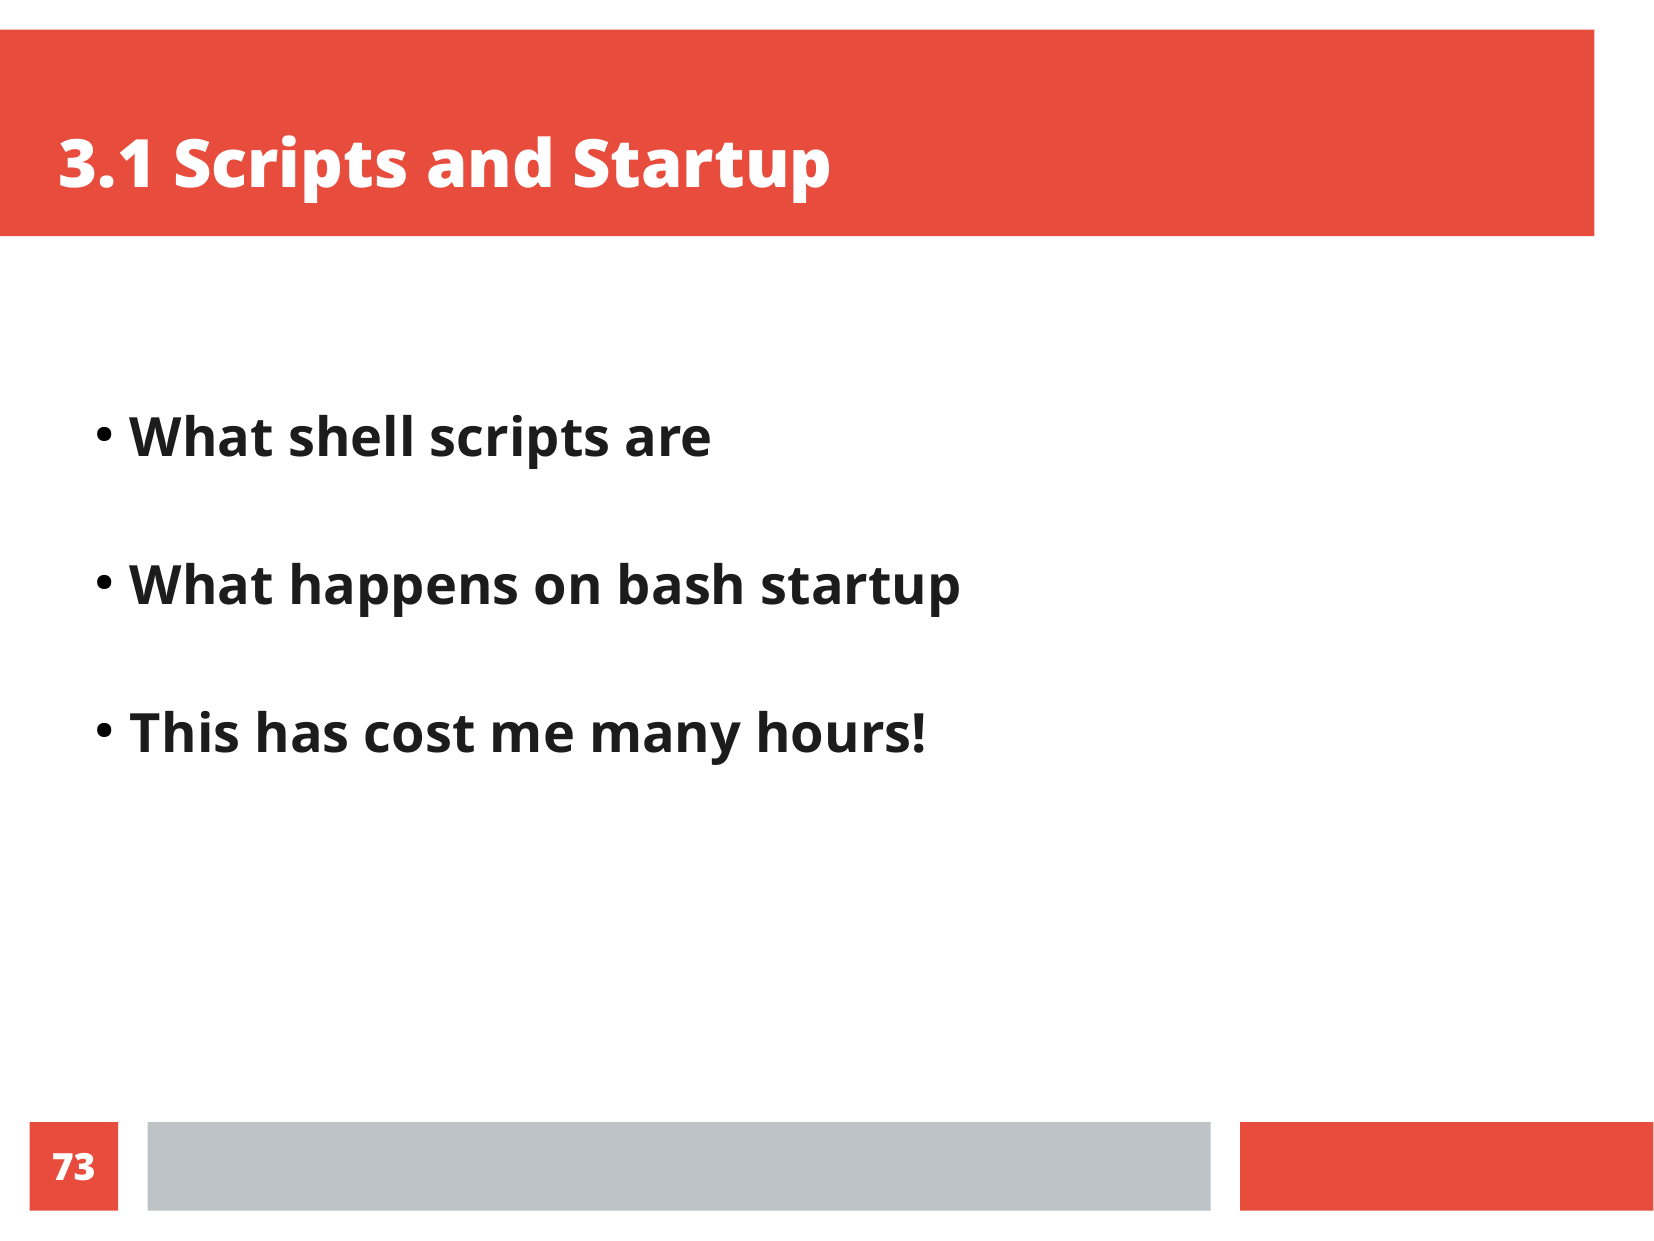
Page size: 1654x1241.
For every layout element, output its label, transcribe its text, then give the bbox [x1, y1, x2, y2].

title 3.1 Scripts and Startup [59, 59, 1595, 207]
subtitle What shell scripts are What happens on bash startup This has cost me many hours! [59, 324, 1565, 1093]
